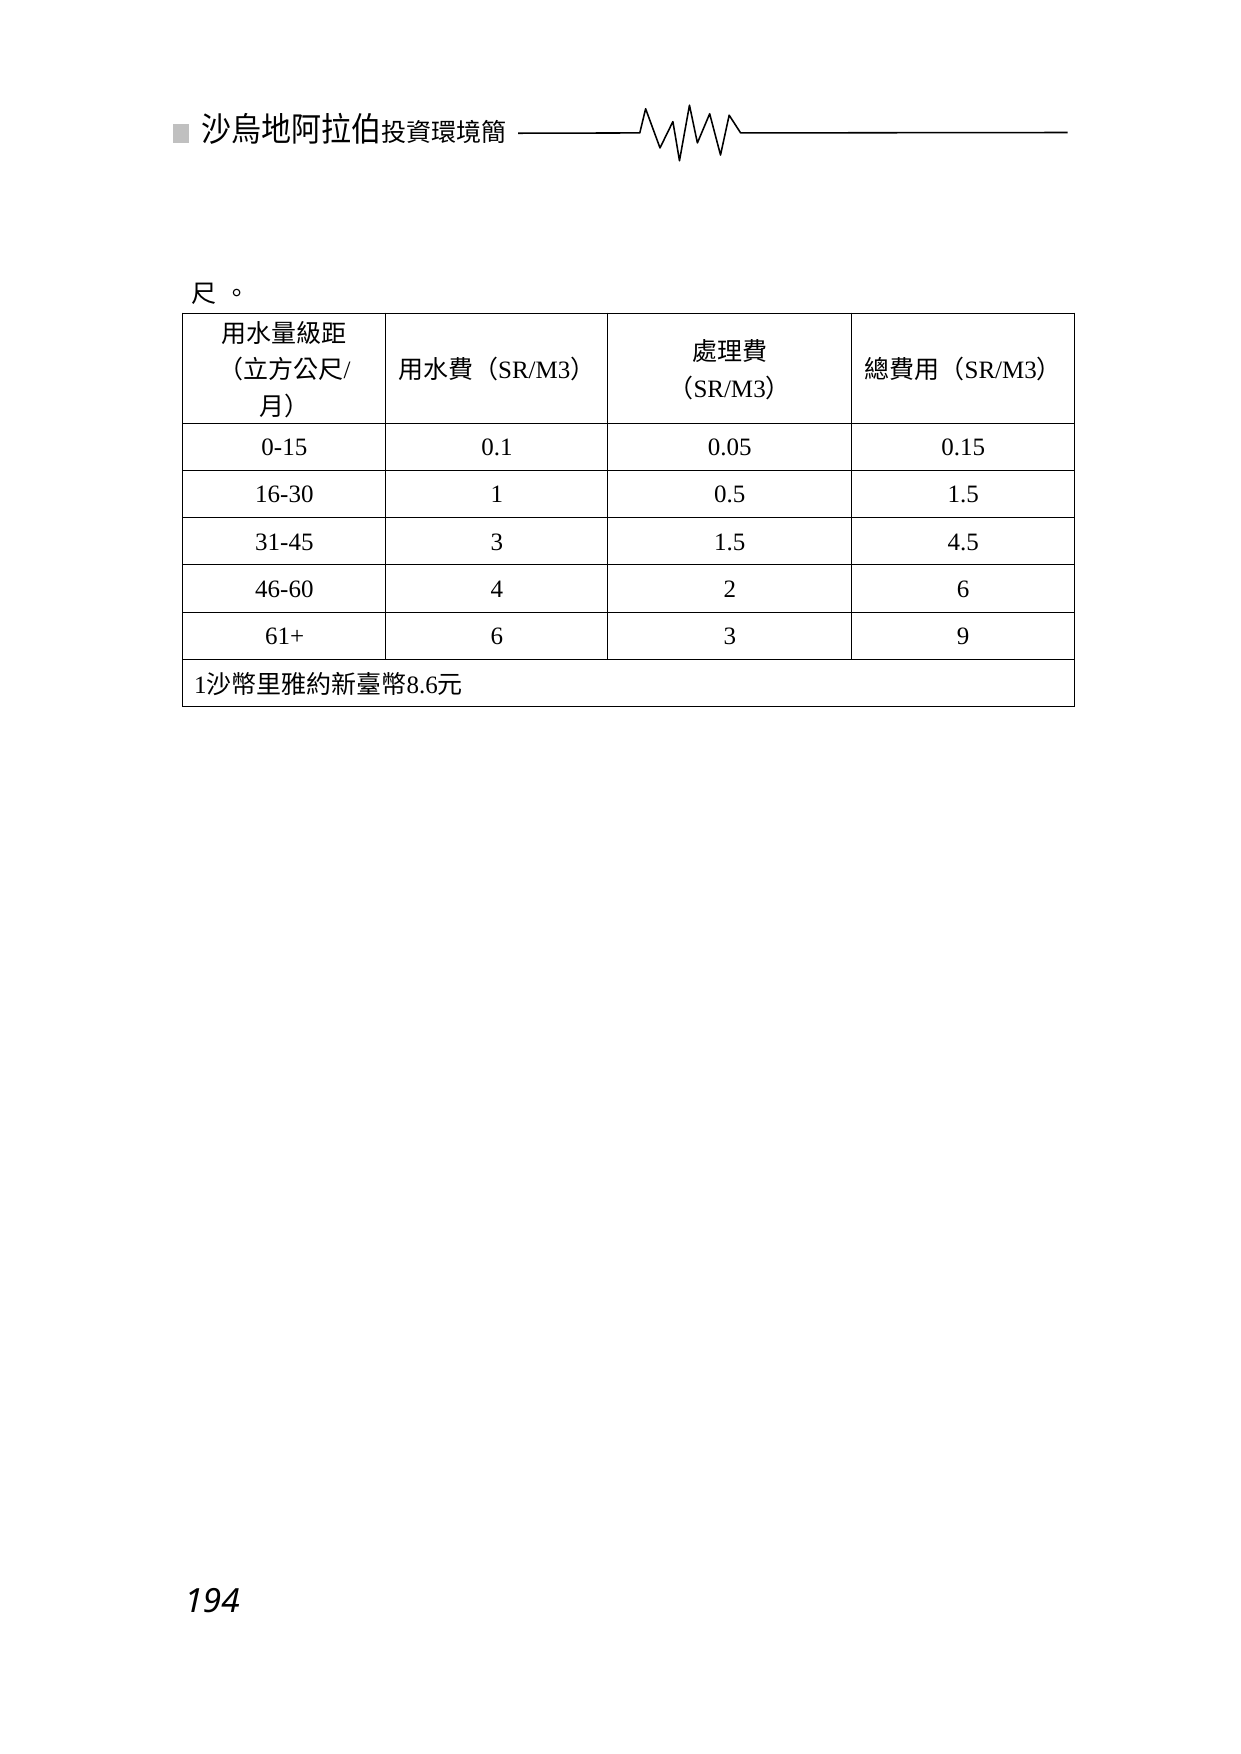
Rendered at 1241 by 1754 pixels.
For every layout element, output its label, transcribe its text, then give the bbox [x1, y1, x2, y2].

table_cell 1.5 [608, 518, 851, 564]
table_cell 0-15 [183, 424, 385, 470]
table_header 總費用（SR/M3） [852, 314, 1074, 422]
table_header 處理費 （SR/M3） [608, 314, 851, 422]
table_cell 9 [852, 613, 1074, 659]
table_cell 1 [386, 471, 607, 517]
table_cell 16-30 [183, 471, 385, 517]
table_cell 4 [386, 565, 607, 612]
table_cell 61+ [183, 613, 385, 659]
table_cell 3 [608, 613, 851, 659]
table_cell 46-60 [183, 565, 385, 612]
table_cell 0.05 [608, 424, 851, 470]
table_cell 0.15 [852, 424, 1074, 470]
table_cell 1沙幣里雅約新臺幣8.6元 [183, 660, 1074, 706]
table_cell 31-45 [183, 518, 385, 564]
table_cell 0.5 [608, 471, 851, 517]
table_cell 6 [386, 613, 607, 659]
table_header 用水量級距 （立方公尺/月） [183, 314, 385, 422]
table_cell 6 [852, 565, 1074, 612]
table_header 用水費（SR/M3） [386, 314, 607, 422]
table_cell 2 [608, 565, 851, 612]
table_cell 4.5 [852, 518, 1074, 564]
table_cell 1.5 [852, 471, 1074, 517]
text 尺。 [183, 250, 1058, 313]
table_cell 0.1 [386, 424, 607, 470]
table_cell 3 [386, 518, 607, 564]
